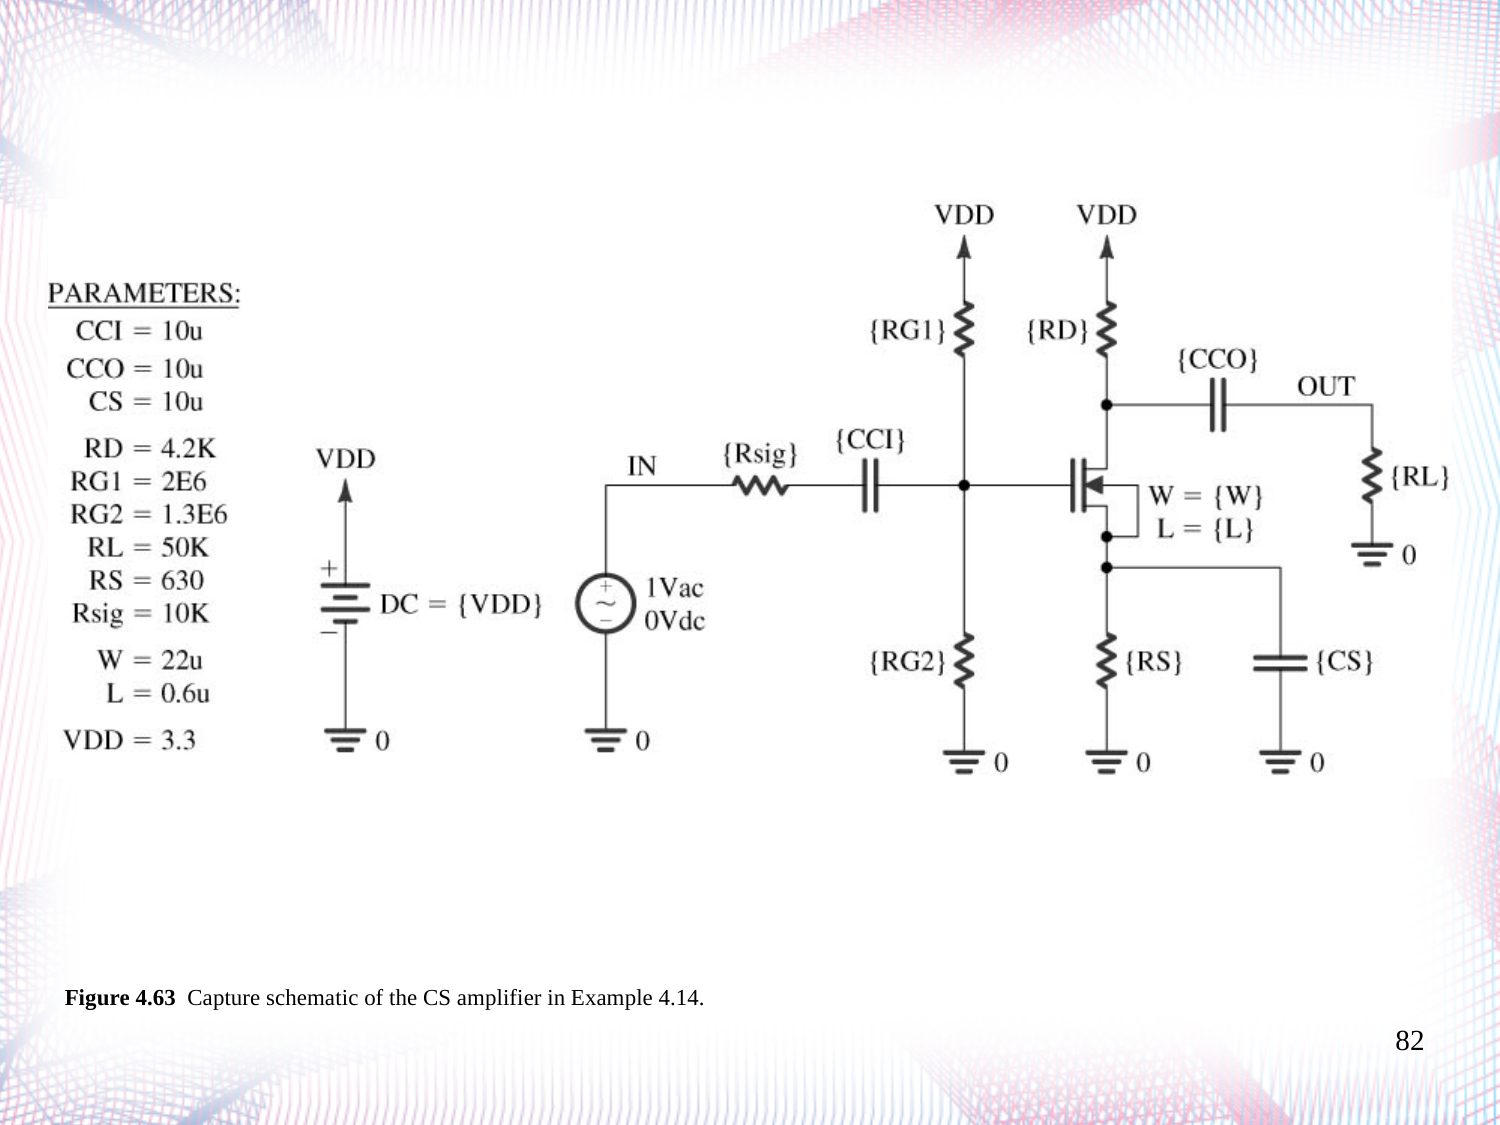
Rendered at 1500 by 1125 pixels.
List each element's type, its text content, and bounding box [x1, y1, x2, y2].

picture [0, 0, 1500, 1125]
text_box Figure 4.63 Capture schematic of the CS amplifier in Example 4.14. [49, 975, 1213, 1018]
